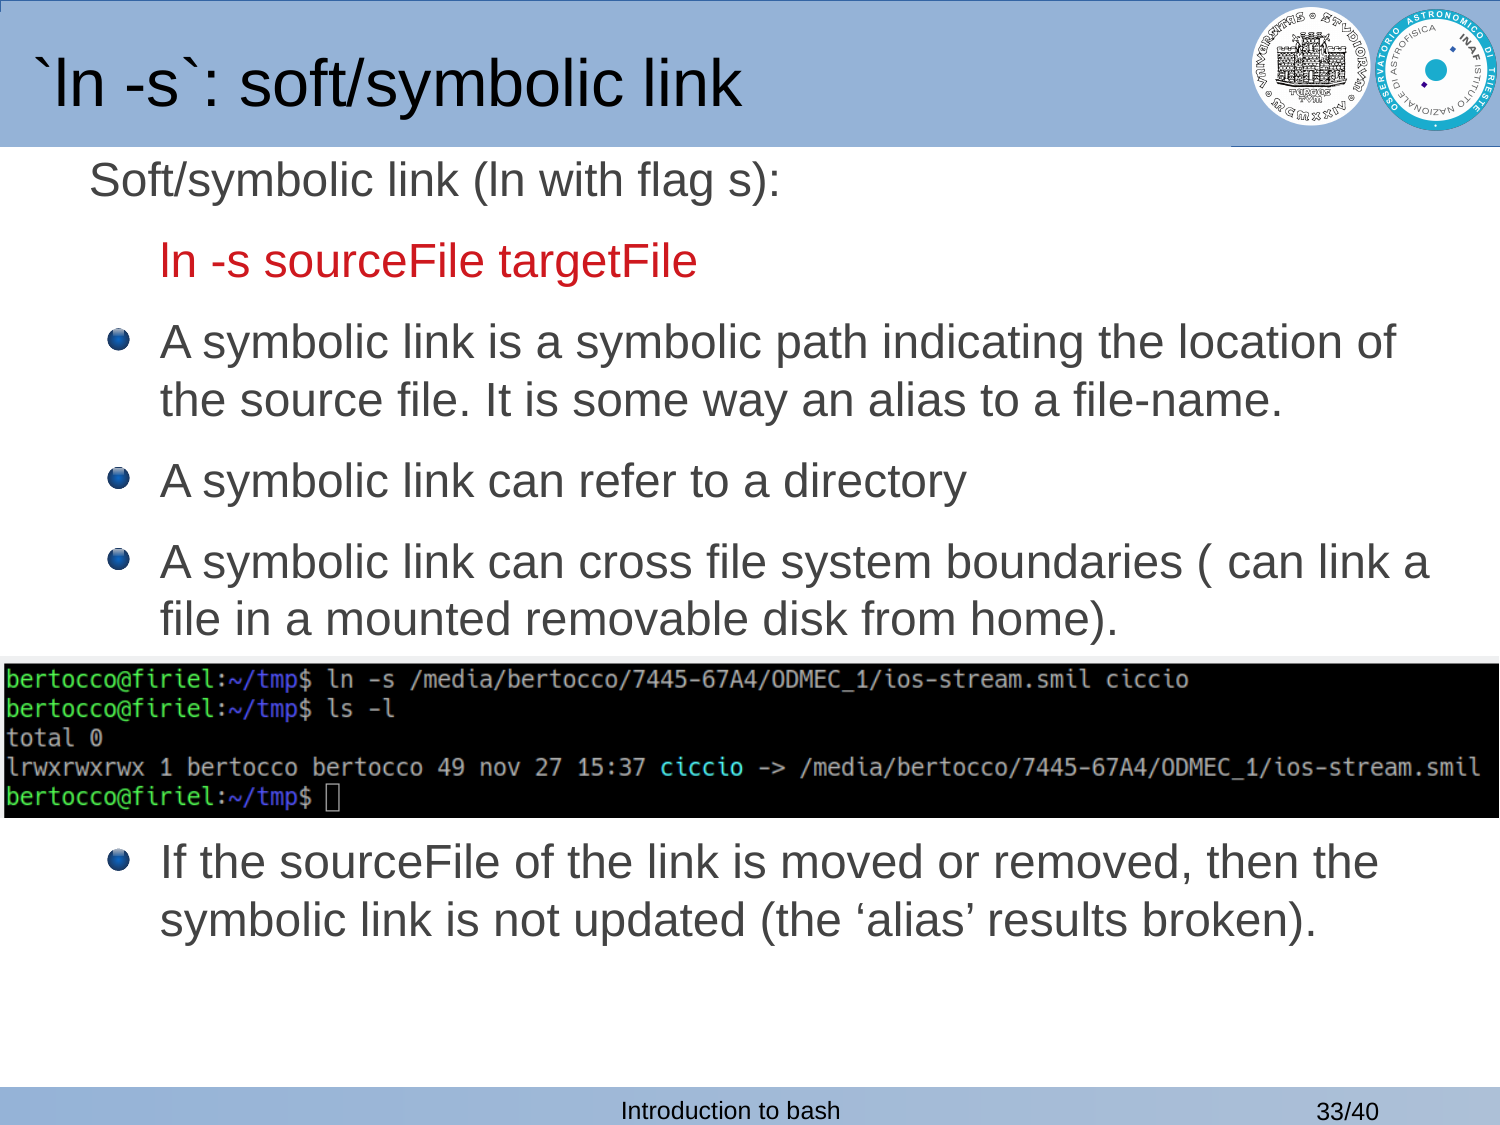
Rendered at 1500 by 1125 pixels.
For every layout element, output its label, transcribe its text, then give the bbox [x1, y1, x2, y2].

text_box `ln -s`: soft/symbolic link [0, 11, 1232, 147]
picture [1252, 0, 1500, 156]
picture [0, 656, 1499, 818]
list Soft/symbolic link (ln with flag s): ln -s sourceFile targetFile A symbolic link is a symbolic path indicating the location of the source file. It is some way an alias to a file-name. A symbolic link can refer to a directory A symbolic link can cross file system boundaries ( can link a file in a mounted removable disk from home). If the sourceFile of the link is moved or removed, then the symbolic link is not updated (the ‘alias’ results broken). [3, 818, 1488, 1076]
list Soft/symbolic link (ln with flag s): ln -s sourceFile targetFile A symbolic link is a symbolic path indicating the location of the source file. It is some way an alias to a file-name. A symbolic link can refer to a directory A symbolic link can cross file system boundaries ( can link a file in a mounted removable disk from home). If the sourceFile of the link is moved or removed, then the symbolic link is not updated (the ‘alias’ results broken). [3, 140, 1488, 656]
